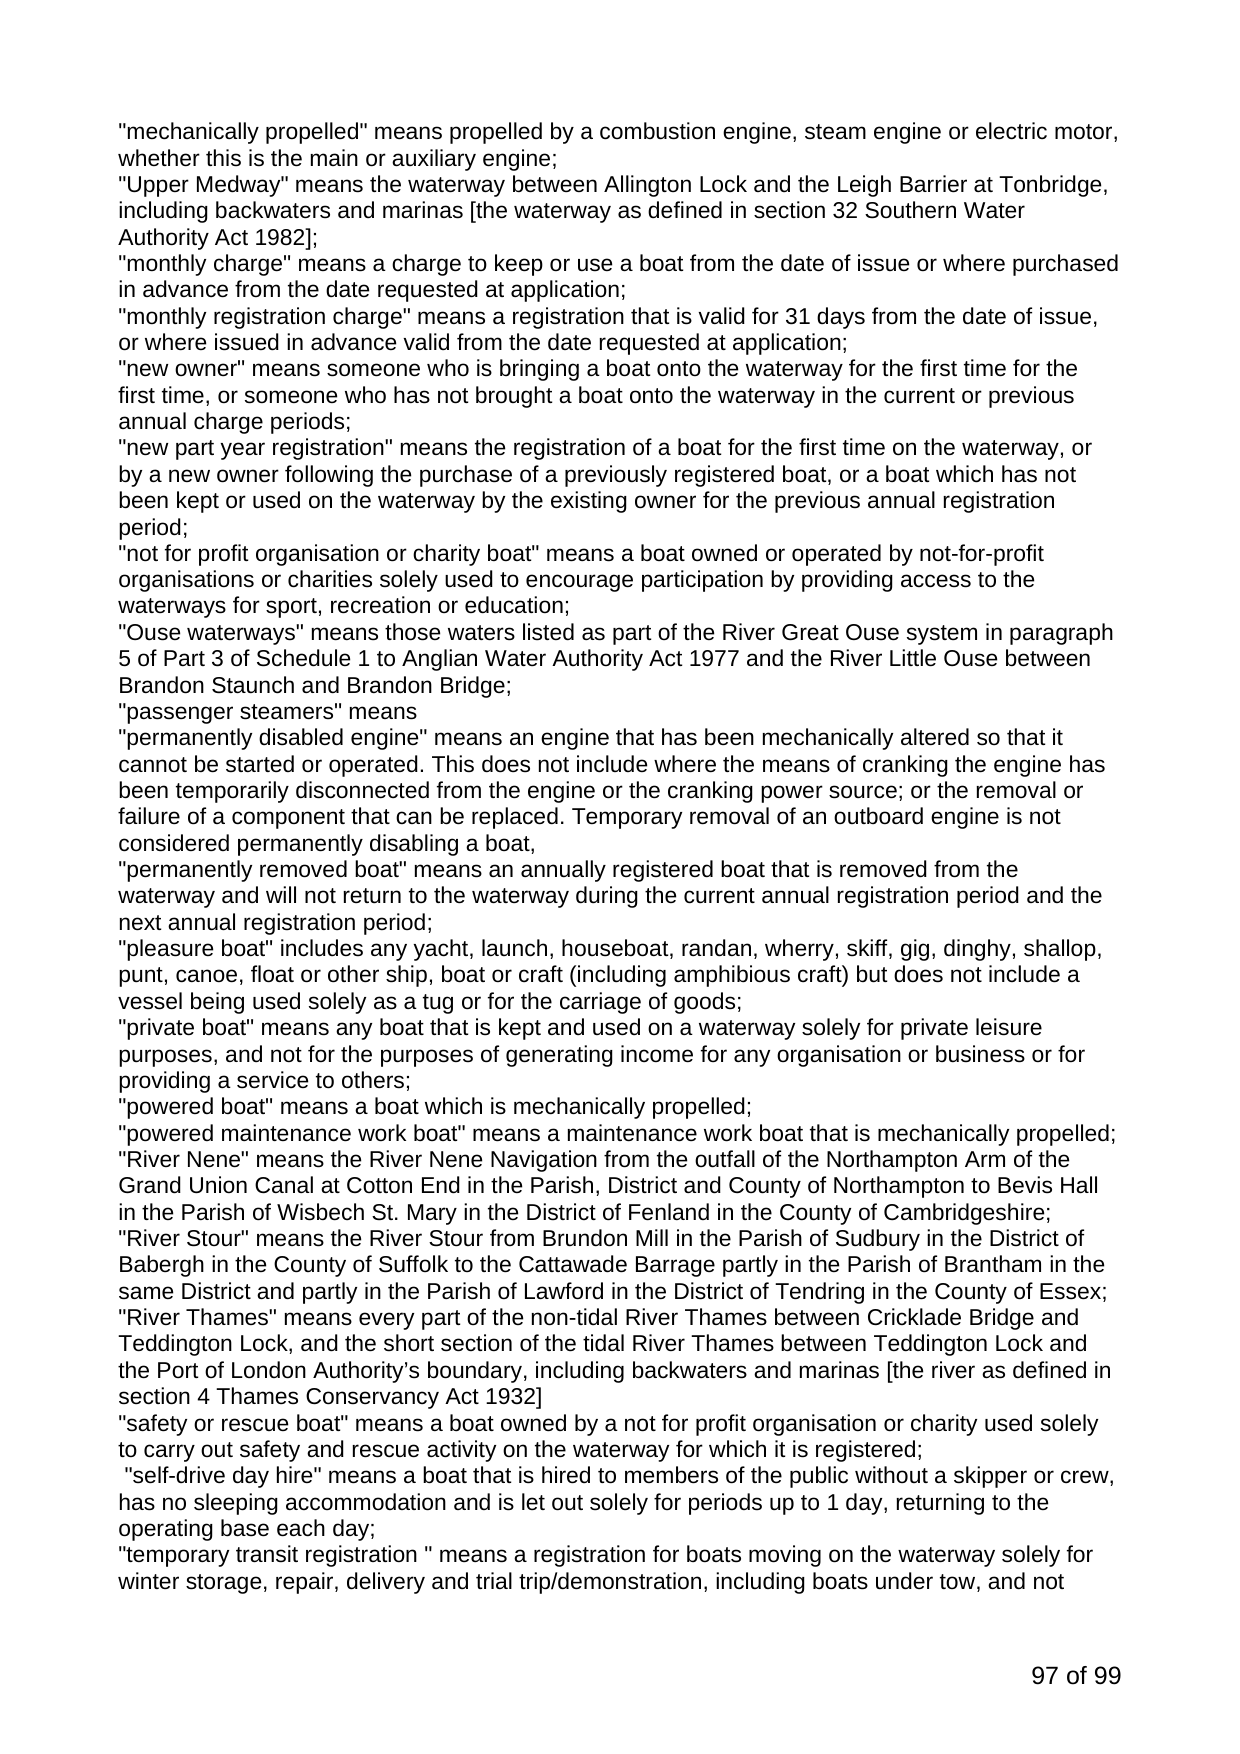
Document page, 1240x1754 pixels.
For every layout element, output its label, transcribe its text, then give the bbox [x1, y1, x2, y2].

text "pleasure boat" includes any yacht, launch, houseboat, randan, wherry, skiff, gig, dinghy, shallop, punt, canoe, float or other ship, boat or craft (including amphibious craft) but does not include a vessel being used solely as a tug or for the carriage of goods; [118, 935, 1121, 1014]
text "monthly charge" means a charge to keep or use a boat from the date of issue or where purchased in advance from the date requested at application; [118, 250, 1121, 303]
text "not for profit organisation or charity boat" means a boat owned or operated by not-for-profit organisations or charities solely used to encourage participation by providing access to the waterways for sport, recreation or education; [118, 540, 1121, 619]
text "mechanically propelled" means propelled by a combustion engine, steam engine or electric motor, whether this is the main or auxiliary engine; [118, 118, 1121, 171]
text "Ouse waterways" means those waters listed as part of the River Great Ouse system in paragraph 5 of Part 3 of Schedule 1 to Anglian Water Authority Act 1977 and the River Little Ouse between Brandon Staunch and Brandon Bridge; [118, 619, 1121, 698]
text "temporary transit registration " means a registration for boats moving on the waterway solely for winter storage, repair, delivery and trial trip/demonstration, including boats under tow, and not [118, 1541, 1121, 1594]
text "private boat" means any boat that is kept and used on a waterway solely for private leisure purposes, and not for the purposes of generating income for any organisation or business or for providing a service to others; [118, 1014, 1121, 1093]
text "safety or rescue boat" means a boat owned by a not for profit organisation or charity used solely to carry out safety and rescue activity on the waterway for which it is registered; [118, 1409, 1121, 1462]
text "permanently disabled engine" means an engine that has been mechanically altered so that it cannot be started or operated. This does not include where the means of cranking the engine has been temporarily disconnected from the engine or the cranking power source; or the removal or failure of a component that can be replaced. Temporary removal of an outboard engine is not considered permanently disabling a boat, [118, 724, 1121, 856]
text "self-drive day hire" means a boat that is hired to members of the public without a skipper or crew, has no sleeping accommodation and is let out solely for periods up to 1 day, returning to the operating base each day; [118, 1462, 1121, 1541]
text "powered maintenance work boat" means a maintenance work boat that is mechanically propelled; [118, 1119, 1121, 1146]
text "passenger steamers" means [118, 698, 1121, 724]
text "powered boat" means a boat which is mechanically propelled; [118, 1093, 1121, 1119]
text "monthly registration charge" means a registration that is valid for 31 days from the date of issue, or where issued in advance valid from the date requested at application; [118, 303, 1121, 355]
text "Upper Medway" means the waterway between Allington Lock and the Leigh Barrier at Tonbridge, including backwaters and marinas [the waterway as defined in section 32 Southern Water Authority Act 1982]; [118, 171, 1121, 250]
text "new owner" means someone who is bringing a boat onto the waterway for the first time for the first time, or someone who has not brought a boat onto the waterway in the current or previous annual charge periods; [118, 355, 1121, 434]
text "new part year registration" means the registration of a boat for the first time on the waterway, or by a new owner following the purchase of a previously registered boat, or a boat which has not been kept or used on the waterway by the existing owner for the previous annual registration period; [118, 434, 1121, 540]
text "River Nene" means the River Nene Navigation from the outfall of the Northampton Arm of the Grand Union Canal at Cotton End in the Parish, District and County of Northampton to Bevis Hall in the Parish of Wisbech St. Mary in the District of Fenland in the County of Cambridgeshire; [118, 1146, 1121, 1225]
text "permanently removed boat" means an annually registered boat that is removed from the waterway and will not return to the waterway during the current annual registration period and the next annual registration period; [118, 856, 1121, 935]
text "River Stour" means the River Stour from Brundon Mill in the Parish of Sudbury in the District of Babergh in the County of Suffolk to the Cattawade Barrage partly in the Parish of Brantham in the same District and partly in the Parish of Lawford in the District of Tendring in the County of Essex; [118, 1225, 1121, 1304]
text "River Thames" means every part of the non-tidal River Thames between Cricklade Bridge and Teddington Lock, and the short section of the tidal River Thames between Teddington Lock and the Port of London Authority’s boundary, including backwaters and marinas [the river as defined in section 4 Thames Conservancy Act 1932] [118, 1304, 1121, 1409]
